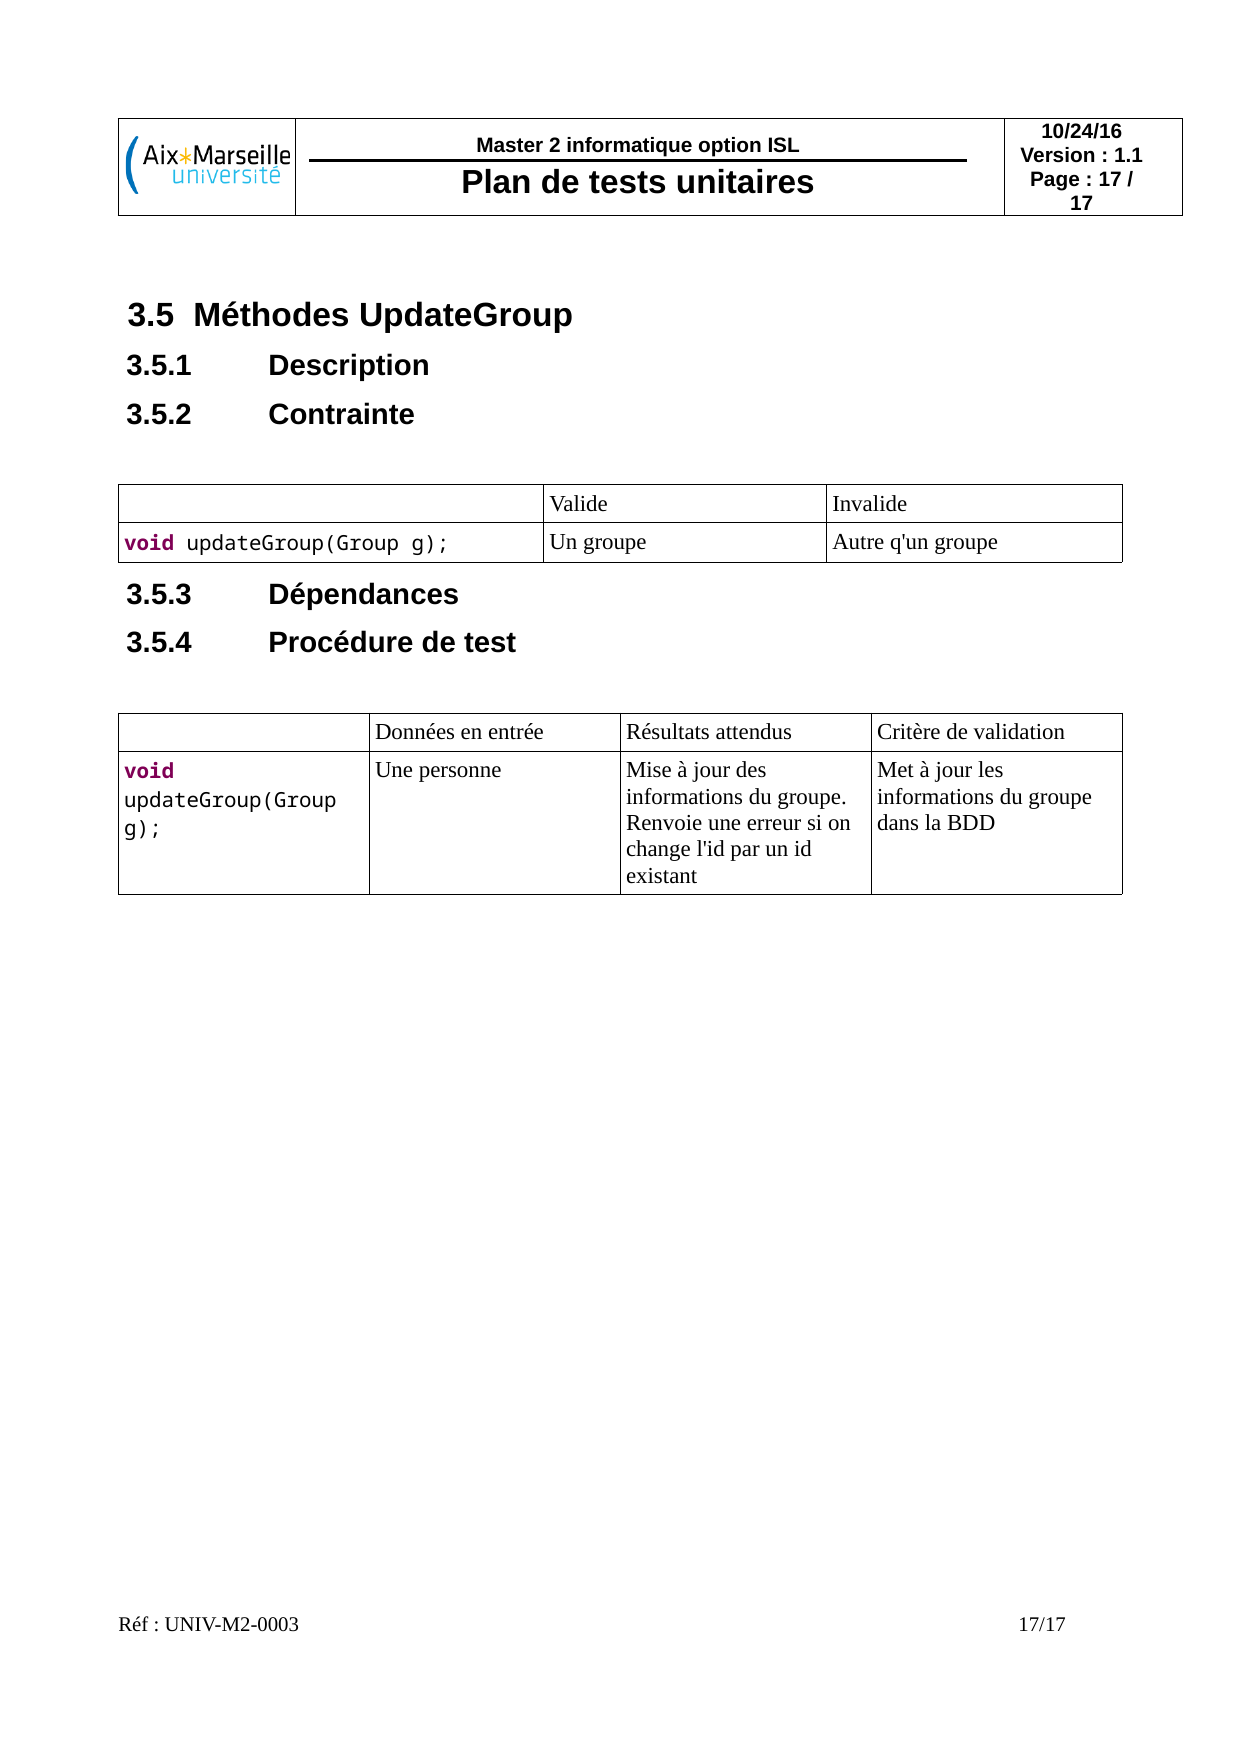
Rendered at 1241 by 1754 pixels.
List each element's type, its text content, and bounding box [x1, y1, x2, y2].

subtitle Contrainte [118, 397, 1122, 430]
table_header Critère de validation [872, 714, 1122, 751]
subtitle Procédure de test [118, 625, 1122, 659]
table_header Résultats attendus [621, 714, 871, 751]
subtitle Méthodes UpdateGroup [118, 295, 1122, 334]
table_cell void updateGroup(Group g); [119, 523, 543, 562]
table_cell Met à jour les informations du groupe dans la BDD [872, 752, 1122, 894]
picture [125, 136, 290, 194]
table_header Valide [544, 485, 826, 522]
table_header Données en entrée [370, 714, 620, 751]
table_cell Autre q'un groupe [827, 523, 1122, 562]
subtitle Dépendances [118, 577, 1122, 611]
table_header [119, 714, 369, 751]
subtitle Description [118, 348, 1122, 382]
table_cell Une personne [370, 752, 620, 894]
table_cell Mise à jour des informations du groupe. Renvoie une erreur si on change l'id par un id existant [621, 752, 871, 894]
table_header [119, 485, 543, 522]
table_cell Un groupe [544, 523, 826, 562]
table_header Invalide [827, 485, 1122, 522]
table_cell void updateGroup(Group g); [119, 752, 369, 894]
